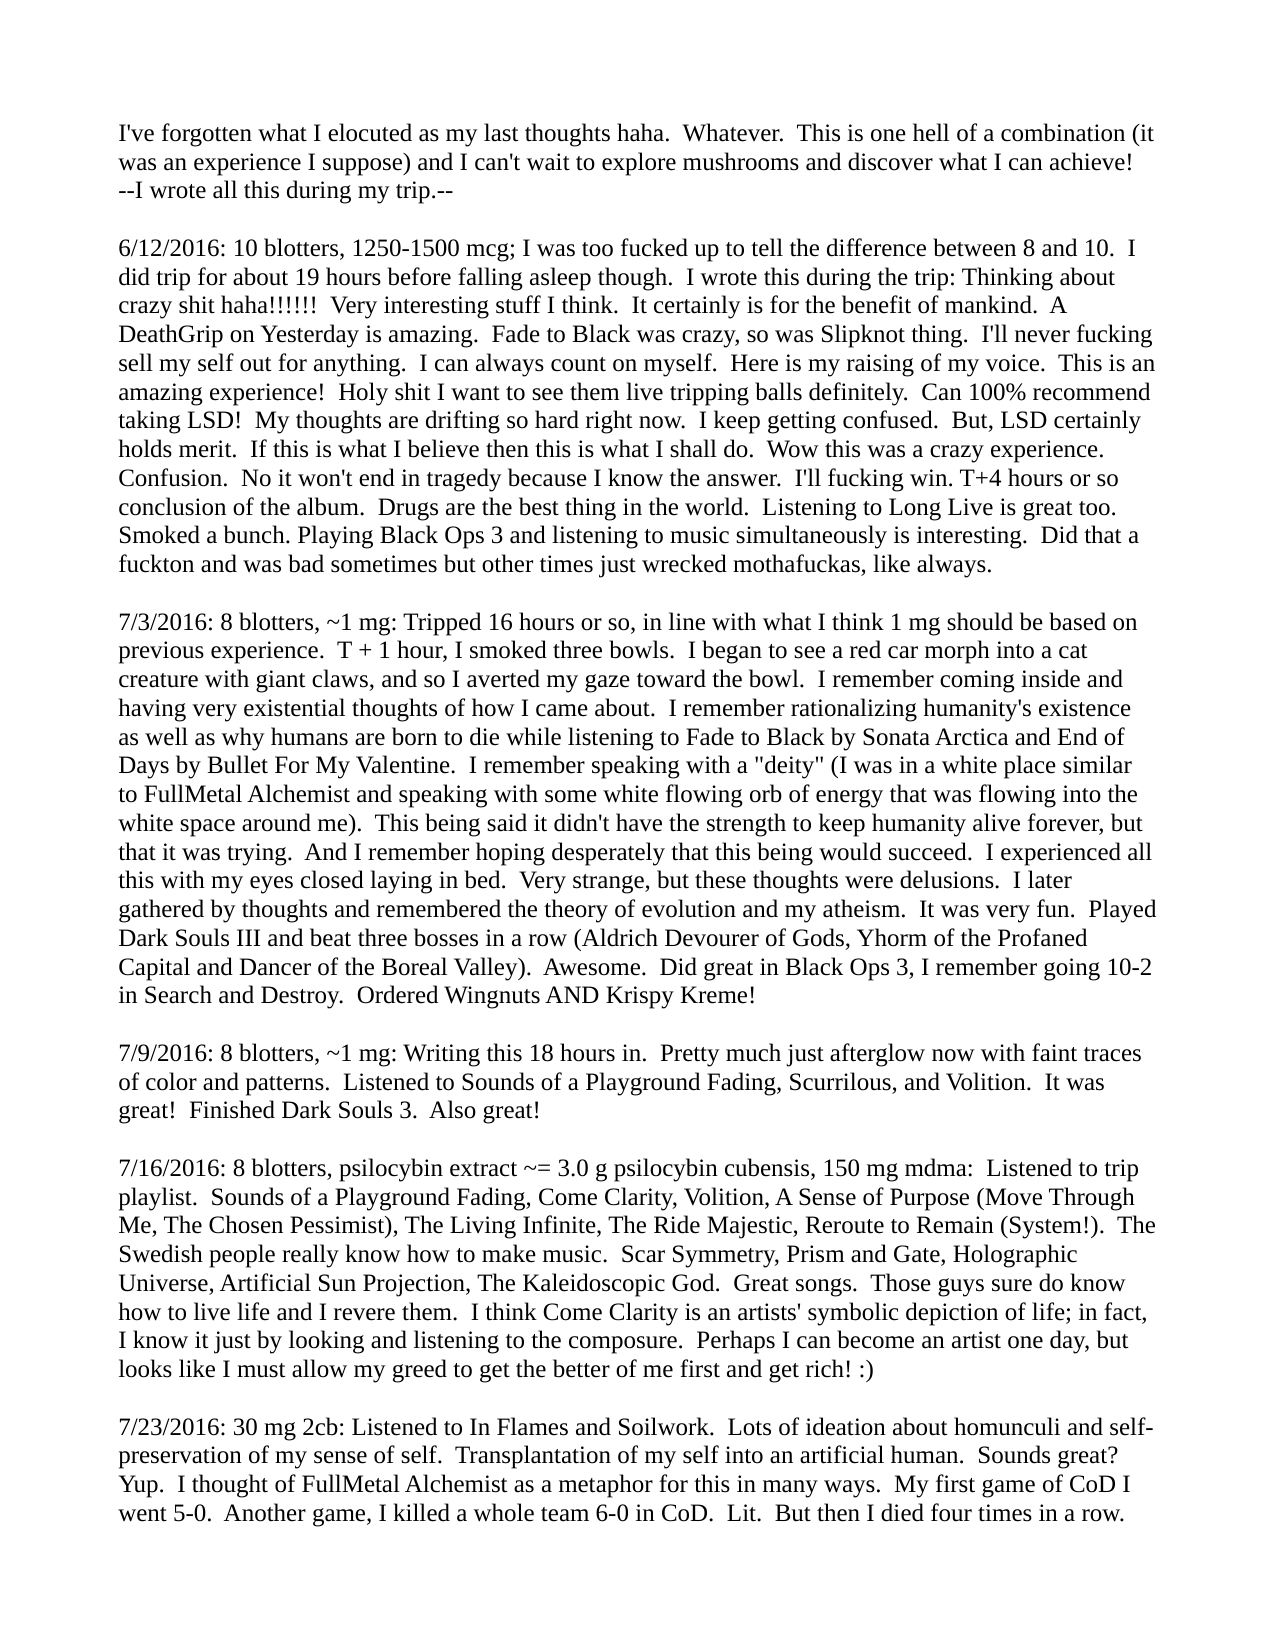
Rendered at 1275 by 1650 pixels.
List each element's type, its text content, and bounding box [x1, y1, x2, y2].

text 7/16/2016: 8 blotters, psilocybin extract ~= 3.0 g psilocybin cubensis, 150 mg mdma: Listened to trip playlist. Sounds of a Playground Fading, Come Clarity, Volition, A Sense of Purpose (Move Through Me, The Chosen Pessimist), The Living Infinite, The Ride Majestic, Reroute to Remain (System!). The Swedish people really know how to make music. Scar Symmetry, Prism and Gate, Holographic Universe, Artificial Sun Projection, The Kaleidoscopic God. Great songs. Those guys sure do know how to live life and I revere them. I think Come Clarity is an artists' symbolic depiction of life; in fact, I know it just by looking and listening to the composure. Perhaps I can become an artist one day, but looks like I must allow my greed to get the better of me first and get rich! :) [118, 1153, 1157, 1383]
text 7/9/2016: 8 blotters, ~1 mg: Writing this 18 hours in. Pretty much just afterglow now with faint traces of color and patterns. Listened to Sounds of a Playground Fading, Scurrilous, and Volition. It was great! Finished Dark Souls 3. Also great! [118, 1038, 1157, 1124]
text 7/23/2016: 30 mg 2cb: Listened to In Flames and Soilwork. Lots of ideation about homunculi and self-preservation of my sense of self. Transplantation of my self into an artificial human. Sounds great? Yup. I thought of FullMetal Alchemist as a metaphor for this in many ways. My first game of CoD I went 5-0. Another game, I killed a whole team 6-0 in CoD. Lit. But then I died four times in a row. [118, 1412, 1157, 1527]
text 7/3/2016: 8 blotters, ~1 mg: Tripped 16 hours or so, in line with what I think 1 mg should be based on previous experience. T + 1 hour, I smoked three bowls. I began to see a red car morph into a cat creature with giant claws, and so I averted my gaze toward the bowl. I remember coming inside and having very existential thoughts of how I came about. I remember rationalizing humanity's existence as well as why humans are born to die while listening to Fade to Black by Sonata Arctica and End of Days by Bullet For My Valentine. I remember speaking with a "deity" (I was in a white place similar to FullMetal Alchemist and speaking with some white flowing orb of energy that was flowing into the white space around me). This being said it didn't have the strength to keep humanity alive forever, but that it was trying. And I remember hoping desperately that this being would succeed. I experienced all this with my eyes closed laying in bed. Very strange, but these thoughts were delusions. I later gathered by thoughts and remembered the theory of evolution and my atheism. It was very fun. Played Dark Souls III and beat three bosses in a row (Aldrich Devourer of Gods, Yhorm of the Profaned Capital and Dancer of the Boreal Valley). Awesome. Did great in Black Ops 3, I remember going 10-2 in Search and Destroy. Ordered Wingnuts AND Krispy Kreme! [118, 607, 1157, 1009]
text I've forgotten what I elocuted as my last thoughts haha. Whatever. This is one hell of a combination (it was an experience I suppose) and I can't wait to explore mushrooms and discover what I can achieve! --I wrote all this during my trip.-- [118, 118, 1157, 204]
text 6/12/2016: 10 blotters, 1250-1500 mcg; I was too fucked up to tell the difference between 8 and 10. I did trip for about 19 hours before falling asleep though. I wrote this during the trip: Thinking about crazy shit haha!!!!!! Very interesting stuff I think. It certainly is for the benefit of mankind. A DeathGrip on Yesterday is amazing. Fade to Black was crazy, so was Slipknot thing. I'll never fucking sell my self out for anything. I can always count on myself. Here is my raising of my voice. This is an amazing experience! Holy shit I want to see them live tripping balls definitely. Can 100% recommend taking LSD! My thoughts are drifting so hard right now. I keep getting confused. But, LSD certainly holds merit. If this is what I believe then this is what I shall do. Wow this was a crazy experience. Confusion. No it won't end in tragedy because I know the answer. I'll fucking win. T+4 hours or so conclusion of the album. Drugs are the best thing in the world. Listening to Long Live is great too. Smoked a bunch. Playing Black Ops 3 and listening to music simultaneously is interesting. Did that a fuckton and was bad sometimes but other times just wrecked mothafuckas, like always. [118, 233, 1157, 578]
